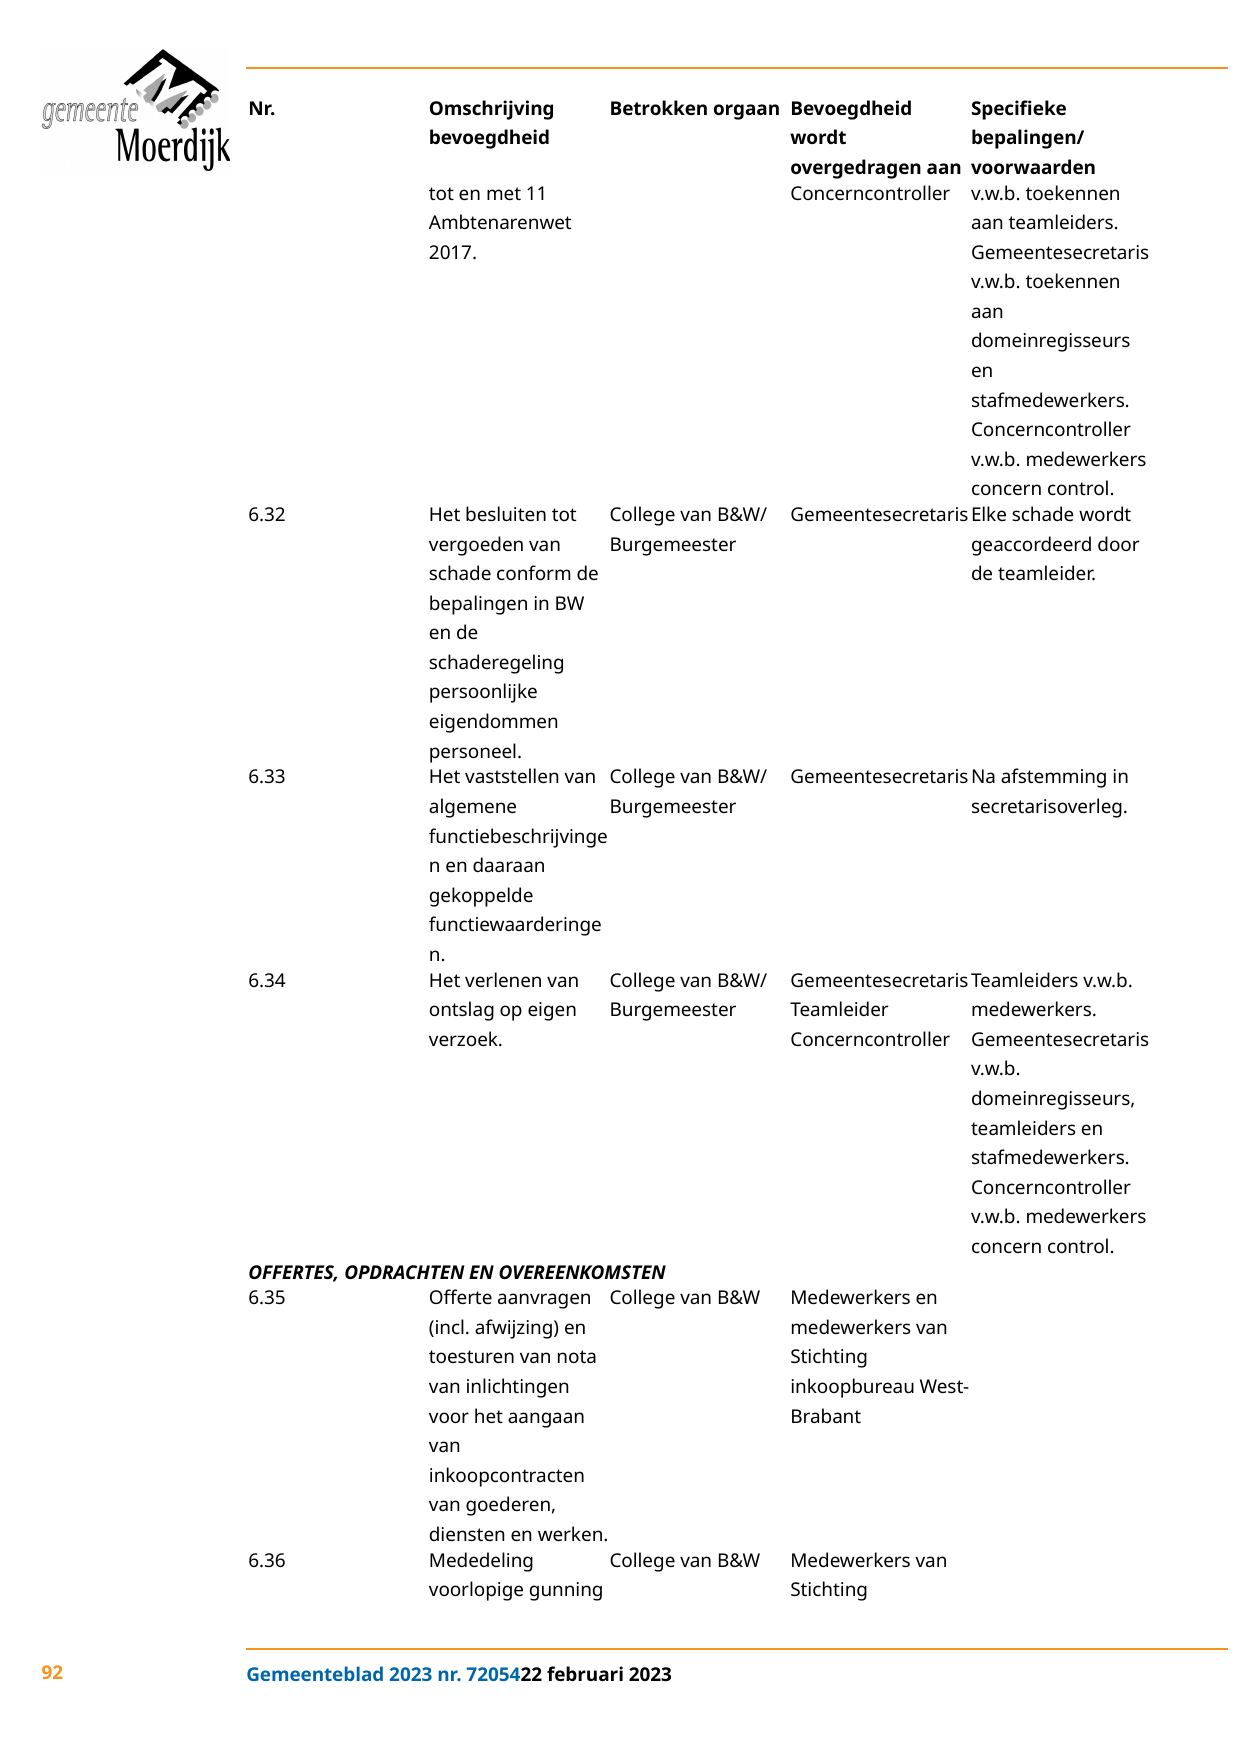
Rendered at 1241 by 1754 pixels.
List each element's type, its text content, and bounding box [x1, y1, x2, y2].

table_cell Het vaststellen van algemene functiebeschrijvingen en daaraan gekoppelde functiewaarderingen. [429, 764, 609, 967]
table_cell Het besluiten tot vergoeden van schade conform de bepalingen in BW en de schaderegeling persoonlijke eigendommen personeel. [429, 501, 609, 764]
table_cell Het verlenen van ontslag op eigen verzoek. [429, 967, 609, 1259]
table_header Specifieke bepalingen/ voorwaarden [971, 95, 1152, 180]
table_cell Gemeentesecretaris [790, 501, 971, 764]
table_cell Concerncontroller [790, 180, 971, 501]
table_cell College van B&W/ Burgemeester [609, 764, 790, 967]
table_cell 6.34 [248, 967, 429, 1259]
table_cell tot en met 11 Ambtenarenwet 2017. [429, 180, 609, 501]
table_cell [971, 1547, 1152, 1602]
table_header Bevoegdheid wordt overgedragen aan [790, 95, 971, 180]
table_cell Teamleiders v.w.b. medewerkers. Gemeentesecretaris v.w.b. domeinregisseurs, teamleiders en stafmedewerkers. Concerncontroller v.w.b. medewerkers concern control. [971, 967, 1152, 1259]
picture [41, 47, 231, 172]
table_cell Medewerkers en medewerkers van Stichting inkoopbureau West-Brabant [790, 1285, 971, 1547]
table_cell Offerte aanvragen (incl. afwijzing) en toesturen van nota van inlichtingen voor het aangaan van inkoopcontracten van goederen, diensten en werken. [429, 1285, 609, 1547]
table_cell [248, 180, 429, 501]
table_cell College van B&W [609, 1285, 790, 1547]
table_header Betrokken orgaan [609, 95, 790, 180]
table_cell OFFERTES, OPDRACHTEN EN OVEREENKOMSTEN [248, 1259, 1152, 1284]
table_cell 6.32 [248, 501, 429, 764]
table_cell Medewerkers van Stichting [790, 1547, 971, 1602]
table_cell 6.36 [248, 1547, 429, 1602]
table_cell College van B&W/ Burgemeester [609, 501, 790, 764]
table_cell Elke schade wordt geaccordeerd door de teamleider. [971, 501, 1152, 764]
table_header Omschrijving bevoegdheid [429, 95, 609, 180]
table_cell Na afstemming in secretarisoverleg. [971, 764, 1152, 967]
table_cell College van B&W/ Burgemeester [609, 967, 790, 1259]
table_cell Gemeentesecretaris [790, 764, 971, 967]
table_cell 6.35 [248, 1285, 429, 1547]
table_cell v.w.b. toekennen aan teamleiders. Gemeentesecretaris v.w.b. toekennen aan domeinregisseurs en stafmedewerkers. Concerncontroller v.w.b. medewerkers concern control. [971, 180, 1152, 501]
table_cell College van B&W [609, 1547, 790, 1602]
table_cell Gemeentesecretaris Teamleider Concerncontroller [790, 967, 971, 1259]
table_cell [971, 1285, 1152, 1547]
table_cell 6.33 [248, 764, 429, 967]
table_cell Mededeling voorlopige gunning [429, 1547, 609, 1602]
table_cell [609, 180, 790, 501]
table_header Nr. [248, 95, 429, 180]
